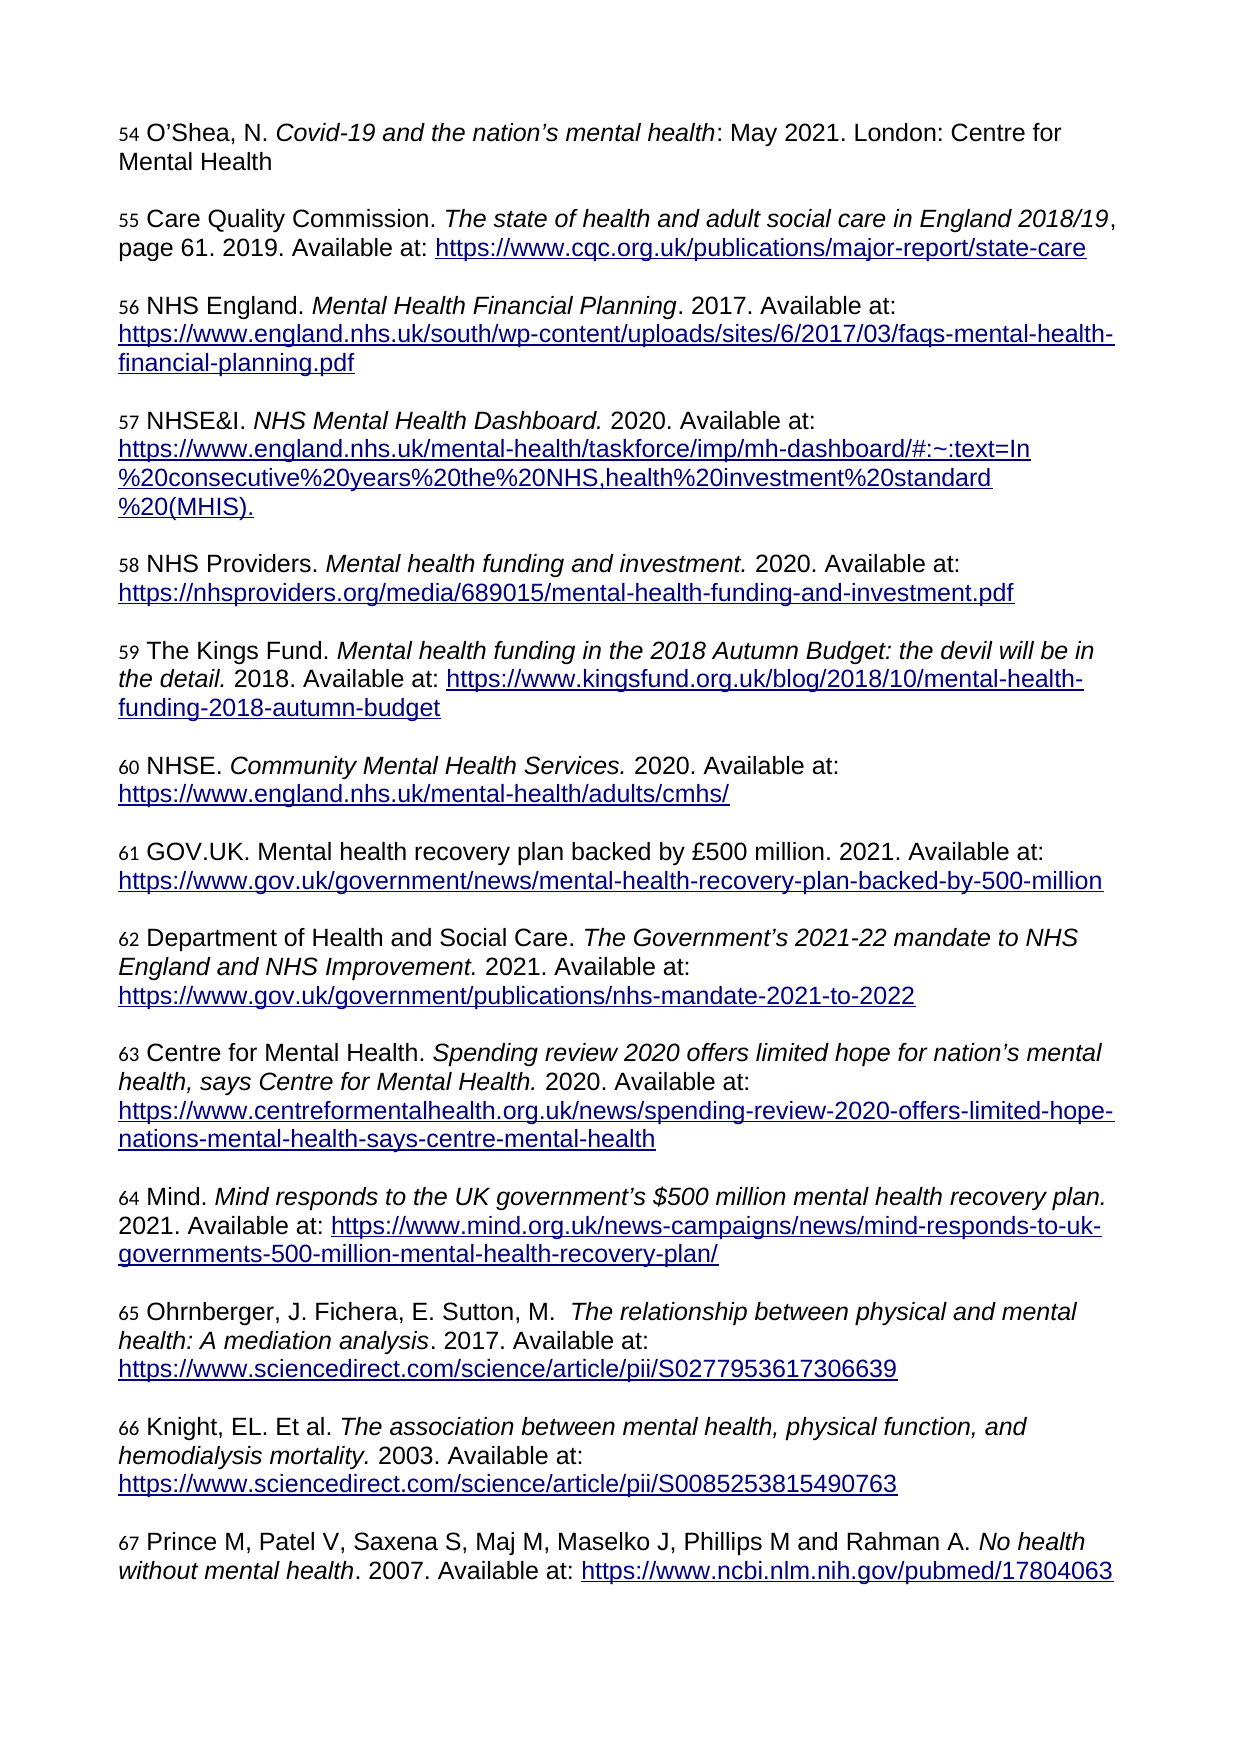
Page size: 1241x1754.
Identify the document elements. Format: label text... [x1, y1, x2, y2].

text Mind. Mind responds to the UK government’s $500 million mental health recovery plan. 2021. Available at: https://www.mind.org.uk/news-campaigns/news/mind-responds-to-uk-governments-500-million-mental-health-recovery-plan/ [118, 1182, 1122, 1268]
text Department of Health and Social Care. The Government’s 2021-22 mandate to NHS England and NHS Improvement. 2021. Available at: https://www.gov.uk/government/publications/nhs-mandate-2021-to-2022 [118, 923, 1122, 1009]
text Knight, EL. Et al. The association between mental health, physical function, and hemodialysis mortality. 2003. Available at: https://www.sciencedirect.com/science/article/pii/S0085253815490763 [118, 1412, 1122, 1498]
text Centre for Mental Health. Spending review 2020 offers limited hope for nation’s mental health, says Centre for Mental Health. 2020. Available at: https://www.centreformentalhealth.org.uk/news/spending-review-2020-offers-limited-hope-nations-mental-health-says-centre-mental-health [118, 1038, 1122, 1153]
text NHSE&I. NHS Mental Health Dashboard. 2020. Available at: https://www.england.nhs.uk/mental-health/taskforce/imp/mh-dashboard/#:~:text=In%20consecutive%20years%20the%20NHS,health%20investment%20standard%20(MHIS). [118, 406, 1122, 521]
text Care Quality Commission. The state of health and adult social care in England 2018/19, page 61. 2019. Available at: https://www.cqc.org.uk/publications/major-report/state-care [118, 204, 1122, 262]
text NHSE. Community Mental Health Services. 2020. Available at: https://www.england.nhs.uk/mental-health/adults/cmhs/ [118, 751, 1122, 808]
text NHS England. Mental Health Financial Planning. 2017. Available at: https://www.england.nhs.uk/south/wp-content/uploads/sites/6/2017/03/faqs-mental-health-financial-planning.pdf [118, 291, 1122, 377]
text The Kings Fund. Mental health funding in the 2018 Autumn Budget: the devil will be in the detail. 2018. Available at: https://www.kingsfund.org.uk/blog/2018/10/mental-health-funding-2018-autumn-budget [118, 636, 1122, 722]
text O’Shea, N. Covid-19 and the nation’s mental health: May 2021. London: Centre for Mental Health [118, 118, 1122, 176]
text Prince M, Patel V, Saxena S, Maj M, Maselko J, Phillips M and Rahman A. No health without mental health. 2007. Available at: https://www.ncbi.nlm.nih.gov/pubmed/17804063 [118, 1527, 1122, 1584]
text GOV.UK. Mental health recovery plan backed by £500 million. 2021. Available at: https://www.gov.uk/government/news/mental-health-recovery-plan-backed-by-500-million [118, 837, 1122, 894]
text Ohrnberger, J. Fichera, E. Sutton, M. The relationship between physical and mental health: A mediation analysis. 2017. Available at: https://www.sciencedirect.com/science/article/pii/S0277953617306639 [118, 1297, 1122, 1383]
text NHS Providers. Mental health funding and investment. 2020. Available at: https://nhsproviders.org/media/689015/mental-health-funding-and-investment.pdf [118, 549, 1122, 607]
